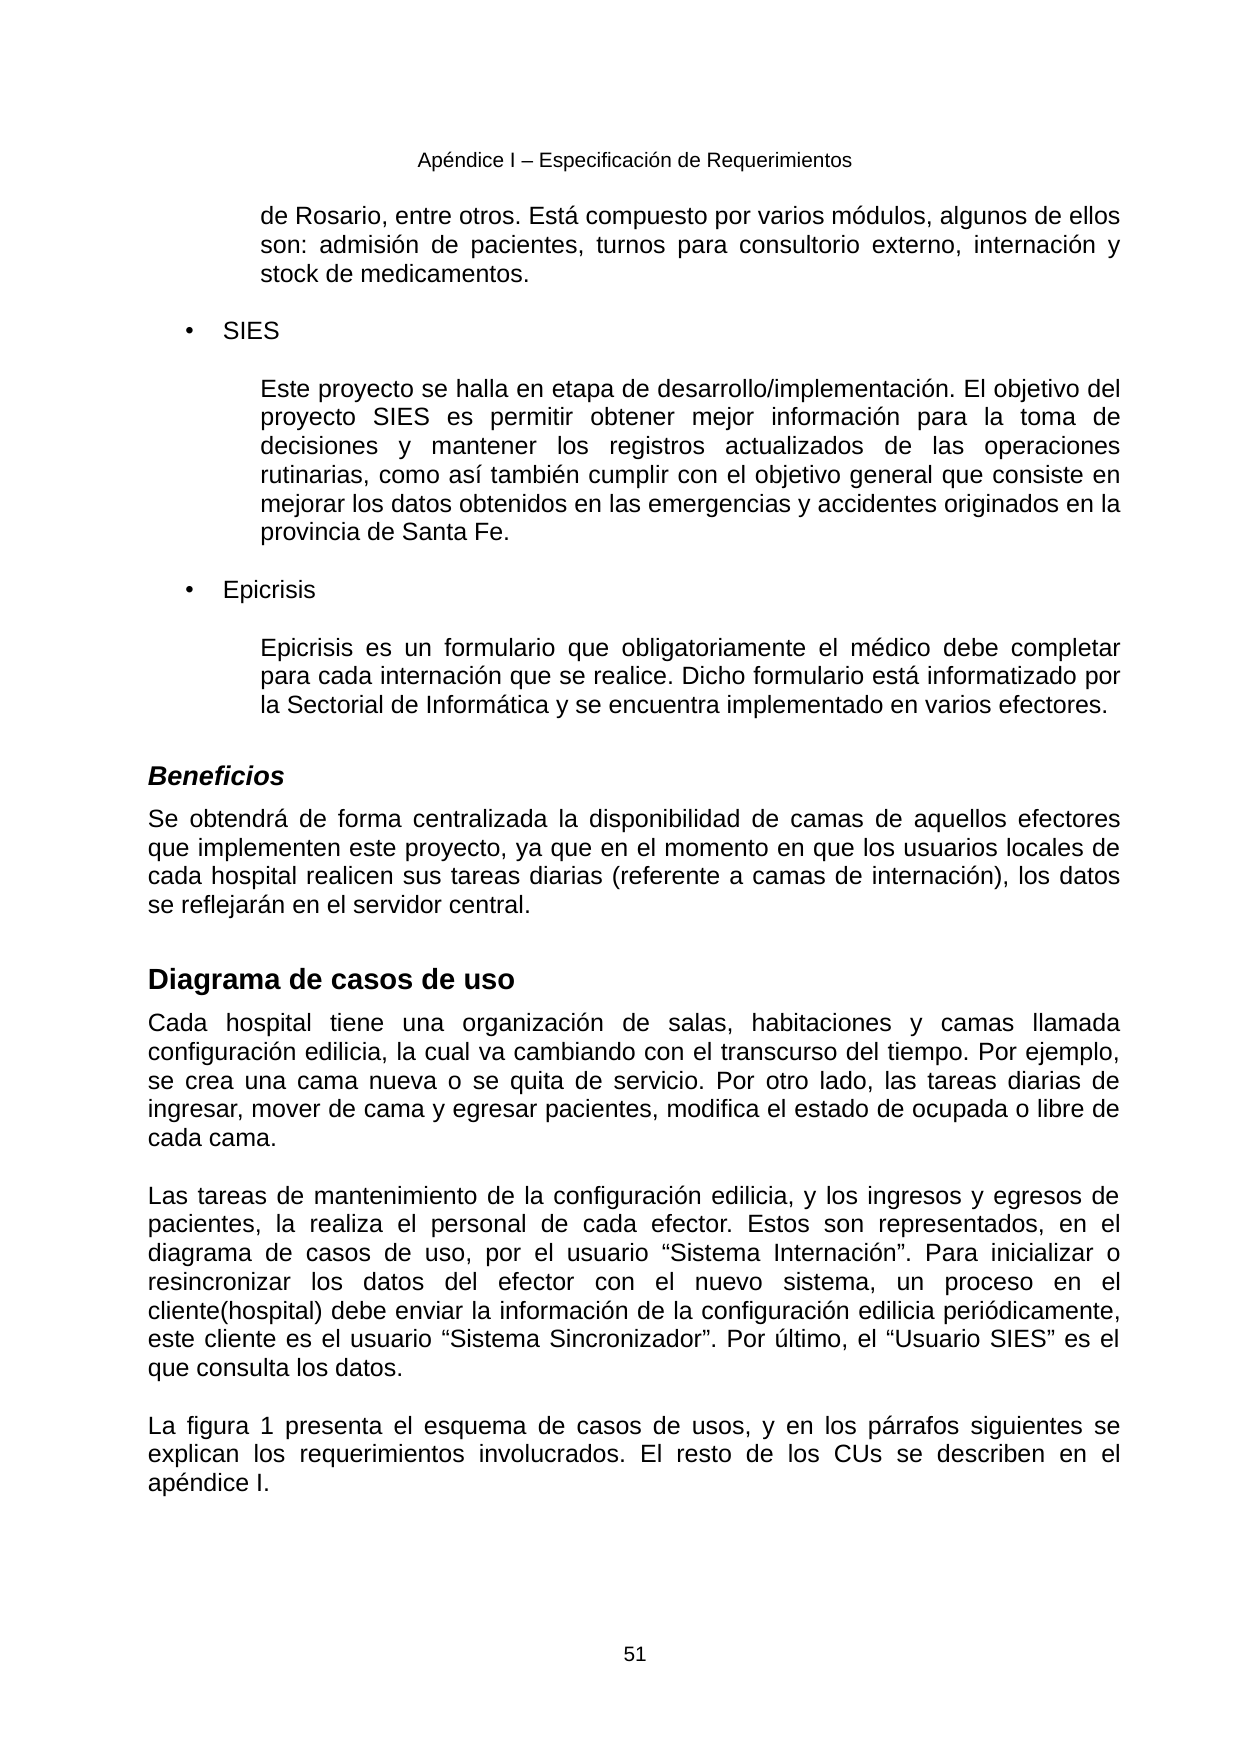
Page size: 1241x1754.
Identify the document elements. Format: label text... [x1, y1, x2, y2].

subtitle Diagrama de casos de uso [148, 962, 1122, 996]
subtitle Beneficios [148, 760, 1122, 791]
text La figura 1 presenta el esquema de casos de usos, y en los párrafos siguientes se explican los requerimientos involucrados. El resto de los CUs se describen en el apéndice I. [148, 1411, 1122, 1497]
list SIES [185, 316, 1122, 345]
list de Rosario, entre otros. Está compuesto por varios módulos, algunos de ellos son: admisión de pacientes, turnos para consultorio externo, internación y stock de medicamentos. [223, 201, 1122, 287]
list Este proyecto se halla en etapa de desarrollo/implementación. El objetivo del proyecto SIES es permitir obtener mejor información para la toma de decisiones y mantener los registros actualizados de las operaciones rutinarias, como así también cumplir con el objetivo general que consiste en mejorar los datos obtenidos en las emergencias y accidentes originados en la provincia de Santa Fe. [223, 374, 1122, 546]
list Epicrisis es un formulario que obligatoriamente el médico debe completar para cada internación que se realice. Dicho formulario está informatizado por la Sectorial de Informática y se encuentra implementado en varios efectores. [223, 632, 1122, 719]
text Se obtendrá de forma centralizada la disponibilidad de camas de aquellos efectores que implementen este proyecto, ya que en el momento en que los usuarios locales de cada hospital realicen sus tareas diarias (referente a camas de internación), los datos se reflejarán en el servidor central. [148, 804, 1122, 919]
text Cada hospital tiene una organización de salas, habitaciones y camas llamada configuración edilicia, la cual va cambiando con el transcurso del tiempo. Por ejemplo, se crea una cama nueva o se quita de servicio. Por otro lado, las tareas diarias de ingresar, mover de cama y egresar pacientes, modifica el estado de ocupada o libre de cada cama. [148, 1008, 1122, 1152]
list Epicrisis [185, 575, 1122, 604]
text Las tareas de mantenimiento de la configuración edilicia, y los ingresos y egresos de pacientes, la realiza el personal de cada efector. Estos son representados, en el diagrama de casos de uso, por el usuario “Sistema Internación”. Para inicializar o resincronizar los datos del efector con el nuevo sistema, un proceso en el cliente(hospital) debe enviar la información de la configuración edilicia periódicamente, este cliente es el usuario “Sistema Sincronizador”. Por último, el “Usuario SIES” es el que consulta los datos. [148, 1181, 1122, 1382]
